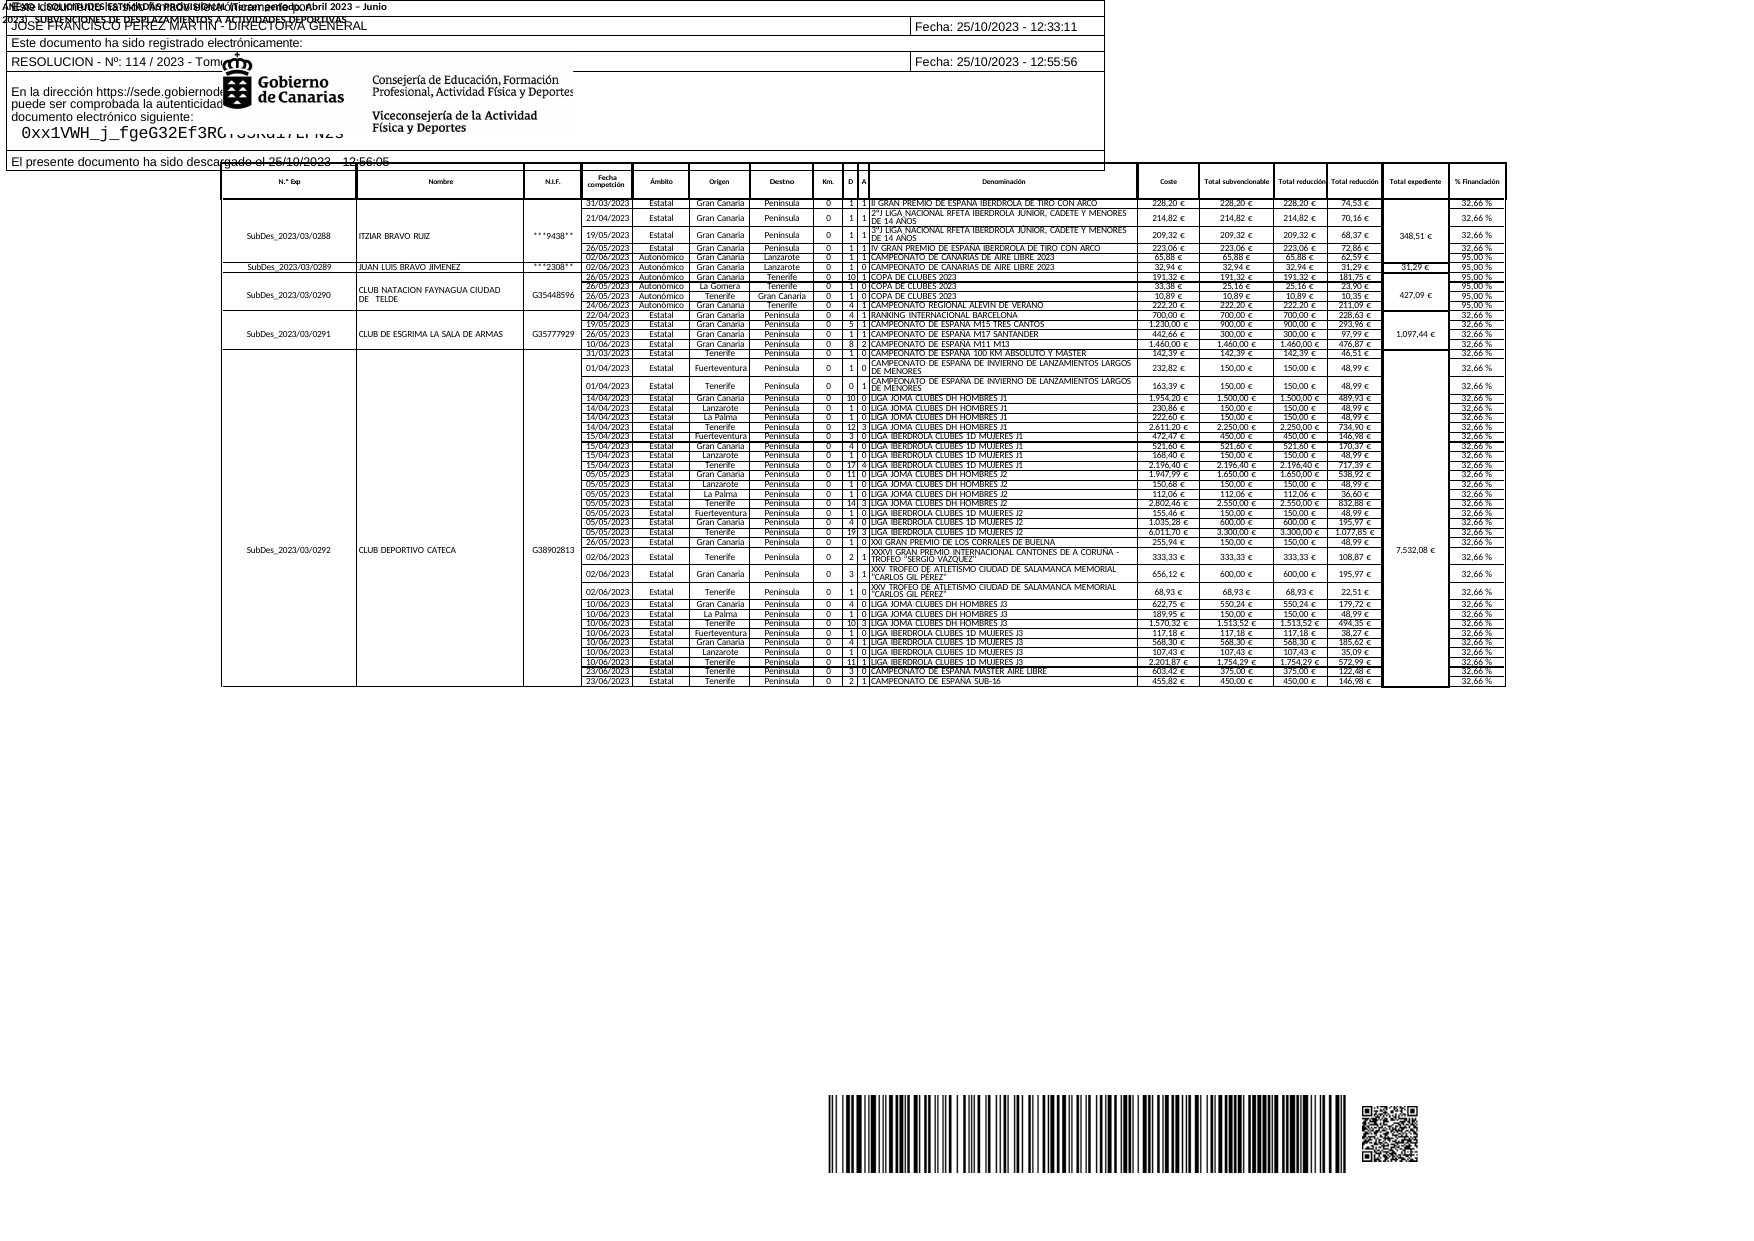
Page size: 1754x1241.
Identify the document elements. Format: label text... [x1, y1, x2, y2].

table_cell Gran Canaria [690, 639, 749, 647]
table_cell CAMPEONATO DE CANARIAS DE AIRE LIBRE 2023 [870, 263, 1137, 272]
table_cell 1 [858, 302, 869, 310]
table_cell La Palma [690, 414, 749, 422]
table_cell 2ºJ LIGA NACIONAL RFETA IBERDROLA JÚNIOR, CADETE Y MENORES DE 14 AÑOS [870, 209, 1137, 226]
table_cell 168,40 € [1138, 452, 1199, 461]
table_cell Estatal [633, 668, 689, 676]
table_cell 0 [814, 311, 842, 320]
table_cell Gran Canaria [690, 273, 749, 281]
table_cell 0 [814, 565, 842, 582]
table_cell JUAN LUIS BRAVO JIMENEZ [357, 263, 523, 272]
table_cell XXV TROFEO DE ATLETISMO CIUDAD DE SALAMANCA MEMORIAL "CARLOS GIL PÉREZ" [870, 583, 1137, 599]
table_cell Estatal [633, 548, 689, 564]
table_cell 228,63 € [1328, 311, 1381, 320]
table_cell 32,66 % [1450, 376, 1505, 393]
table_cell 95,00 % [1450, 281, 1505, 291]
table_cell Península [750, 311, 813, 320]
table_cell 472,47 € [1138, 433, 1199, 441]
table_cell 211,09 € [1328, 302, 1381, 310]
table_cell 32,66 % [1450, 422, 1505, 432]
table_cell 1.570,32 € [1138, 620, 1199, 628]
table_cell Península [750, 404, 813, 413]
table_cell 0 [858, 629, 869, 638]
table_cell Gran Canaria [690, 565, 749, 582]
table_cell 150,00 € [1200, 481, 1273, 489]
table_cell Península [750, 200, 813, 208]
table_cell 0 [814, 443, 842, 451]
table_cell 150,00 € [1200, 538, 1273, 547]
table_cell 717,39 € [1328, 462, 1381, 470]
table_cell CAMPEONATO DE ESPAÑA M17 SANTANDER [870, 330, 1137, 339]
table_cell LIGA IBERDROLA CLUBES 1D MUJERES J2 [870, 509, 1137, 518]
table_cell 1 [858, 311, 869, 320]
table_cell 0 [858, 359, 869, 376]
table_cell 348,51 € [1384, 200, 1448, 262]
table_cell 68,93 € [1200, 583, 1273, 599]
table_cell 74,53 € [1328, 200, 1381, 208]
table_cell 2 [858, 340, 869, 348]
table_cell 1 [858, 330, 869, 339]
table_cell 3 [858, 529, 869, 537]
table_cell Península [750, 209, 813, 226]
table_cell 68,93 € [1274, 583, 1327, 599]
table_cell 02/06/2023 [582, 548, 632, 564]
table_cell 32,66 % [1450, 564, 1505, 582]
table_cell 0 [858, 490, 869, 499]
table_cell Fuerteventura [690, 359, 749, 376]
table_cell 0 [858, 600, 869, 609]
table_cell Estatal [633, 648, 689, 657]
table_cell SubDes_2023/03/0289 [222, 263, 356, 272]
table_cell Península [750, 433, 813, 441]
table_cell 0 [858, 610, 869, 618]
table_cell 31,29 € [1384, 264, 1448, 272]
table_cell 179,72 € [1328, 600, 1381, 609]
table_cell 155,46 € [1138, 509, 1199, 518]
table_cell 0 [814, 620, 842, 628]
table_cell 228,20 € [1200, 200, 1273, 208]
table_header N.º Exp [222, 164, 355, 198]
table_cell 10/06/2023 [582, 610, 632, 618]
table_cell CLUB DE ESGRIMA LA SALA DE ARMAS [357, 311, 523, 348]
table_cell 700,00 € [1274, 311, 1327, 320]
table_cell ***9438** [524, 200, 581, 262]
table_cell 1 [858, 273, 869, 281]
table_cell Península [750, 321, 813, 329]
table_cell 150,00 € [1200, 509, 1273, 518]
table_cell 4 [843, 302, 857, 310]
table_cell 0 [858, 519, 869, 527]
table_cell 65,88 € [1138, 254, 1199, 262]
table_cell 0 [814, 302, 842, 310]
table_cell 3 [843, 433, 857, 441]
table_cell 31/03/2023 [582, 200, 632, 208]
table_cell Gran Canaria [690, 263, 749, 272]
table_cell Estatal [633, 538, 689, 547]
table_header Total reducción [1275, 164, 1326, 198]
table_cell 209,32 € [1274, 227, 1327, 243]
table_cell 622,75 € [1138, 600, 1199, 609]
table_cell 14/04/2023 [582, 395, 632, 403]
table_cell 0 [814, 404, 842, 413]
table_cell 600,00 € [1274, 519, 1327, 527]
table_cell 255,94 € [1138, 538, 1199, 547]
table_cell 15/04/2023 [582, 452, 632, 461]
table_cell 1 [858, 321, 869, 329]
table_cell 223,06 € [1138, 244, 1199, 253]
table_cell 01/04/2023 [582, 359, 632, 376]
table_cell 1 [858, 227, 869, 243]
table_cell Estatal [633, 500, 689, 508]
table_cell 38,27 € [1328, 629, 1381, 638]
table_header Fecha competción [583, 164, 631, 198]
table_cell Tenerife [690, 658, 749, 666]
table_cell 1 [843, 481, 857, 489]
table_header A [859, 164, 868, 198]
table_cell 15/04/2023 [582, 462, 632, 470]
table_cell 4 [843, 519, 857, 527]
table_cell 19/05/2023 [582, 321, 632, 329]
table_cell 0 [858, 263, 869, 272]
table_cell 0 [814, 395, 842, 403]
table_cell Estatal [633, 330, 689, 339]
table_cell Gran Canaria [690, 600, 749, 609]
table_cell 150,00 € [1274, 414, 1327, 422]
table_cell 195,97 € [1328, 565, 1381, 582]
table_cell 0 [858, 443, 869, 451]
table_cell 0 [858, 509, 869, 518]
table_cell 195,97 € [1328, 519, 1381, 527]
table_cell Estatal [633, 244, 689, 253]
table_header Ámbito [634, 164, 688, 198]
table_cell 521,60 € [1200, 443, 1273, 451]
table_cell 600,00 € [1200, 565, 1273, 582]
table_cell 32,66 % [1450, 208, 1505, 226]
table_cell Tenerife [690, 677, 749, 686]
picture [1362, 1106, 1418, 1162]
table_cell 293,96 € [1328, 321, 1381, 329]
table_cell 0 [814, 292, 842, 301]
table_cell 97,99 € [1328, 330, 1381, 339]
table_cell 31,29 € [1328, 263, 1381, 272]
table_cell 32,66 % [1450, 470, 1505, 479]
table_cell 0 [814, 529, 842, 537]
table_cell 0 [814, 200, 842, 208]
table_cell 185,62 € [1328, 639, 1381, 647]
table_cell SubDes_2023/03/0288 [222, 199, 356, 262]
table_cell Estatal [633, 565, 689, 582]
table_cell 3 [858, 423, 869, 432]
table_cell 32,94 € [1138, 263, 1199, 272]
table_cell Estatal [633, 481, 689, 489]
table_cell LIGA JOMA CLUBES DH HOMBRES J3 [870, 610, 1137, 618]
table_cell 1 [843, 538, 857, 547]
table_cell 181,75 € [1328, 273, 1381, 281]
table_cell Península [750, 677, 813, 686]
table_cell 48,99 € [1328, 452, 1381, 461]
table_cell Gran Canaria [690, 538, 749, 547]
table_cell 32,66 % [1450, 413, 1505, 422]
table_cell G38902813 [524, 350, 581, 686]
table_cell XXV TROFEO DE ATLETISMO CIUDAD DE SALAMANCA MEMORIAL "CARLOS GIL PÉREZ" [870, 565, 1137, 582]
table_cell Península [750, 227, 813, 243]
table_cell 62,59 € [1328, 254, 1381, 262]
table_cell 5 [843, 321, 857, 329]
table_cell CAMPEONATO DE ESPAÑA SUB-16 [870, 677, 1137, 686]
table_cell 02/06/2023 [582, 254, 632, 262]
table_cell 3 [858, 620, 869, 628]
table_cell 1 [858, 658, 869, 666]
table_cell LIGA IBERDROLA CLUBES 1D MUJERES J1 [870, 443, 1137, 451]
table_cell Gran Canaria [690, 302, 749, 310]
table_cell 68,93 € [1138, 583, 1199, 599]
table_cell 32,94 € [1274, 263, 1327, 272]
table_cell 1 [858, 677, 869, 686]
table_cell 10/06/2023 [582, 629, 632, 638]
table_cell 32,66 % [1450, 243, 1505, 253]
table_cell 228,20 € [1138, 200, 1199, 208]
table_cell Estatal [633, 629, 689, 638]
table_cell 0 [814, 548, 842, 564]
table_cell 32,66 % [1450, 441, 1505, 451]
table_cell Estatal [633, 529, 689, 537]
table_cell 0 [858, 283, 869, 291]
table_cell 65,88 € [1274, 254, 1327, 262]
table_cell 232,82 € [1138, 359, 1199, 376]
table_cell Península [750, 639, 813, 647]
table_header N.I.F. [525, 164, 580, 198]
table_cell 0 [858, 481, 869, 489]
table_cell 10,35 € [1328, 292, 1381, 301]
table_cell Estatal [633, 583, 689, 599]
table_cell 2 [843, 548, 857, 564]
table_cell 33,38 € [1138, 283, 1199, 291]
table_cell 1.650,00 € [1200, 471, 1273, 479]
table_cell 1.754,29 € [1274, 658, 1327, 666]
table_cell 10/06/2023 [582, 620, 632, 628]
table_cell Península [750, 414, 813, 422]
table_cell LIGA IBERDROLA CLUBES 1D MUJERES J1 [870, 452, 1137, 461]
table_cell 107,43 € [1274, 648, 1327, 657]
table_cell 05/05/2023 [582, 500, 632, 508]
table_cell Península [750, 395, 813, 403]
table_cell 95,00 % [1450, 301, 1505, 310]
table_cell 32,66 % [1450, 657, 1505, 666]
table_cell 48,99 € [1328, 538, 1381, 547]
table_cell 1 [843, 648, 857, 657]
table_cell SubDes_2023/03/0292 [222, 350, 356, 686]
table_cell Estatal [633, 443, 689, 451]
table_cell 0 [814, 629, 842, 638]
table_cell 600,00 € [1274, 565, 1327, 582]
table_cell 26/05/2023 [582, 283, 632, 291]
table_cell 1.460,00 € [1274, 340, 1327, 348]
table_cell 14/04/2023 [582, 423, 632, 432]
table_cell 521,60 € [1138, 443, 1199, 451]
table_cell Gran Canaria [690, 330, 749, 339]
table_cell Lanzarote [750, 263, 813, 272]
table_cell Gran Canaria [690, 395, 749, 403]
table_cell 10/06/2023 [582, 648, 632, 657]
table_cell 191,32 € [1200, 273, 1273, 281]
table_cell 1 [858, 639, 869, 647]
table_header Km. [814, 164, 842, 198]
table_cell Fuerteventura [690, 433, 749, 441]
table_cell Tenerife [750, 302, 813, 310]
table_cell 0 [814, 414, 842, 422]
table_cell Tenerife [690, 423, 749, 432]
table_cell 1 [843, 490, 857, 499]
table_cell 1 [858, 200, 869, 208]
table_cell 3ºJ LIGA NACIONAL RFETA IBERDROLA JÚNIOR, CADETE Y MENORES DE 14 AÑOS [870, 227, 1137, 243]
table_cell Península [750, 330, 813, 339]
table_cell 14/04/2023 [582, 414, 632, 422]
table_cell 333,33 € [1138, 548, 1199, 564]
table_cell Gran Canaria [690, 254, 749, 262]
table_cell 32,66 % [1450, 320, 1505, 329]
table_cell 32,66 % [1450, 599, 1505, 609]
table_cell 1.097,44 € [1384, 312, 1448, 348]
table_header Total expediente [1384, 164, 1448, 198]
table_cell 107,43 € [1200, 648, 1273, 657]
table_cell Tenerife [690, 548, 749, 564]
table_cell Península [750, 490, 813, 499]
table_cell 0 [858, 538, 869, 547]
table_cell 112,06 € [1200, 490, 1273, 499]
table_cell Estatal [633, 658, 689, 666]
table_cell Gran Canaria [690, 340, 749, 348]
table_cell 32,66 % [1450, 518, 1505, 527]
table_cell 10 [843, 273, 857, 281]
table_cell 209,32 € [1200, 227, 1273, 243]
table_cell 2 [843, 677, 857, 686]
table_cell 150,00 € [1274, 610, 1327, 618]
table_cell LIGA IBERDROLA CLUBES 1D MUJERES J2 [870, 529, 1137, 537]
table_cell 427,09 € [1384, 274, 1448, 310]
table_cell Estatal [633, 462, 689, 470]
table_cell 1 [858, 548, 869, 564]
table_cell 10,89 € [1138, 292, 1199, 301]
table_cell 02/06/2023 [582, 263, 632, 272]
table_cell Península [750, 340, 813, 348]
table_cell Gran Canaria [690, 519, 749, 527]
table_cell Península [750, 350, 813, 358]
table_cell COPA DE CLUBES 2023 [870, 283, 1137, 291]
table_cell 10/06/2023 [582, 340, 632, 348]
table_cell Tenerife [690, 500, 749, 508]
table_cell 150,00 € [1200, 452, 1273, 461]
table_cell LIGA JOMA CLUBES DH HOMBRES J3 [870, 600, 1137, 609]
table_cell Estatal [633, 350, 689, 358]
table_cell 11 [843, 658, 857, 666]
table_cell Península [750, 443, 813, 451]
table_cell 17 [843, 462, 857, 470]
table_cell Lanzarote [750, 254, 813, 262]
table_cell 1.035,28 € [1138, 519, 1199, 527]
table_cell 0 [814, 321, 842, 329]
table_cell 0 [858, 583, 869, 599]
table_cell 170,37 € [1328, 443, 1381, 451]
table_cell Autonómico [633, 263, 689, 272]
table_cell 05/05/2023 [582, 471, 632, 479]
table_cell Península [750, 583, 813, 599]
table_cell SubDes_2023/03/0290 [222, 273, 356, 310]
table_cell Autonómico [633, 254, 689, 262]
table_cell SubDes_2023/03/0291 [222, 311, 356, 348]
table_cell 494,35 € [1328, 620, 1381, 628]
table_cell Fuerteventura [690, 509, 749, 518]
table_cell Estatal [633, 620, 689, 628]
table_cell Estatal [633, 677, 689, 686]
table_cell 150,00 € [1200, 359, 1273, 376]
table_cell Estatal [633, 321, 689, 329]
table_cell 11 [843, 471, 857, 479]
table_cell 4 [858, 462, 869, 470]
table_cell 05/05/2023 [582, 490, 632, 499]
table_cell 214,82 € [1138, 209, 1199, 226]
table_cell 1 [858, 244, 869, 253]
table_cell Península [750, 500, 813, 508]
table_cell 10,89 € [1200, 292, 1273, 301]
table_cell 0 [814, 610, 842, 618]
table_cell 32,66 % [1450, 403, 1505, 413]
table_cell 32,66 % [1450, 310, 1505, 320]
table_cell 223,06 € [1274, 244, 1327, 253]
table_cell ITZIAR BRAVO RUIZ [357, 200, 523, 262]
table_cell 1 [843, 254, 857, 262]
table_cell 1 [858, 209, 869, 226]
table_cell 2.250,00 € [1274, 423, 1327, 432]
table_cell 48,99 € [1328, 404, 1381, 413]
table_cell 603,42 € [1138, 668, 1199, 676]
table_cell 222,20 € [1274, 302, 1327, 310]
table_cell 142,39 € [1274, 350, 1327, 358]
table_cell 538,92 € [1328, 471, 1381, 479]
table_cell 550,24 € [1274, 600, 1327, 609]
table_cell Gran Canaria [690, 209, 749, 226]
table_cell 48,99 € [1328, 481, 1381, 489]
table_cell 189,95 € [1138, 610, 1199, 618]
table_cell La Gomera [690, 283, 749, 291]
table_cell 22/04/2023 [582, 311, 632, 320]
table_cell 23/06/2023 [582, 677, 632, 686]
table_cell 0 [814, 340, 842, 348]
table_cell 146,98 € [1328, 433, 1381, 441]
table_cell Península [750, 538, 813, 547]
table_cell LIGA JOMA CLUBES DH HOMBRES J2 [870, 471, 1137, 479]
table_cell Gran Canaria [690, 311, 749, 320]
table_cell 300,00 € [1274, 330, 1327, 339]
table_cell Estatal [633, 209, 689, 226]
table_cell 10 [843, 620, 857, 628]
table_cell 150,00 € [1274, 359, 1327, 376]
table_cell Tenerife [690, 350, 749, 358]
table_cell LIGA IBERDROLA CLUBES 1D MUJERES J3 [870, 658, 1137, 666]
table_cell 1.754,29 € [1200, 658, 1273, 666]
table_cell Estatal [633, 490, 689, 499]
table_cell 108,87 € [1328, 548, 1381, 564]
table_cell 1 [843, 359, 857, 376]
table_cell 1 [843, 330, 857, 339]
table_cell CAMPEONATO REGIONAL ALEVIN DE VERANO [870, 302, 1137, 310]
table_cell 10/06/2023 [582, 600, 632, 609]
table_cell 191,32 € [1138, 273, 1199, 281]
table_cell Península [750, 519, 813, 527]
table_cell Península [750, 565, 813, 582]
table_cell Península [750, 462, 813, 470]
table_cell Península [750, 509, 813, 518]
table_header Nombre [358, 164, 523, 198]
table_cell 0 [858, 292, 869, 301]
table_cell 0 [858, 433, 869, 441]
table_cell Estatal [633, 414, 689, 422]
table_cell 05/05/2023 [582, 509, 632, 518]
table_cell 25,16 € [1200, 283, 1273, 291]
table_cell 1 [843, 263, 857, 272]
table_cell 568,30 € [1274, 639, 1327, 647]
table_cell CAMPEONATO DE ESPAÑA DE INVIERNO DE LANZAMIENTOS LARGOS DE MENORES [870, 377, 1137, 393]
table_cell 600,00 € [1200, 519, 1273, 527]
table_cell 26/05/2023 [582, 330, 632, 339]
table_cell LIGA JOMA CLUBES DH HOMBRES J2 [870, 490, 1137, 499]
table_cell 333,33 € [1200, 548, 1273, 564]
table_cell 1 [843, 292, 857, 301]
table_cell 0 [814, 423, 842, 432]
table_cell 1.500,00 € [1200, 395, 1273, 403]
table_cell 12 [843, 423, 857, 432]
table_cell 223,06 € [1200, 244, 1273, 253]
table_cell 150,00 € [1200, 414, 1273, 422]
table_cell 1.460,00 € [1200, 340, 1273, 348]
table_cell 142,39 € [1138, 350, 1199, 358]
table_cell Península [750, 668, 813, 676]
table_cell LIGA IBERDROLA CLUBES 1D MUJERES J1 [870, 433, 1137, 441]
table_cell 32,66 % [1450, 647, 1505, 657]
table_cell 0 [858, 404, 869, 413]
table_cell 32,66 % [1450, 339, 1505, 348]
table_cell 3 [843, 668, 857, 676]
table_cell 150,68 € [1138, 481, 1199, 489]
table_cell Estatal [633, 509, 689, 518]
table_cell 10/06/2023 [582, 658, 632, 666]
table_cell 05/05/2023 [582, 529, 632, 537]
table_cell 0 [814, 490, 842, 499]
table_cell Tenerife [690, 462, 749, 470]
table_cell RANKING INTERNACIONAL BARCELONA [870, 311, 1137, 320]
table_cell LIGA IBERDROLA CLUBES 1D MUJERES J1 [870, 462, 1137, 470]
table_cell 222,60 € [1138, 414, 1199, 422]
table_header Coste [1139, 164, 1198, 198]
table_cell 0 [814, 227, 842, 243]
table_cell 832,88 € [1328, 500, 1381, 508]
table_cell 8 [843, 340, 857, 348]
table_cell Estatal [633, 600, 689, 609]
table_cell 222,20 € [1200, 302, 1273, 310]
table_cell 95,00 % [1450, 262, 1505, 272]
table_header Total subvencionable [1200, 164, 1273, 198]
table_cell 700,00 € [1138, 311, 1199, 320]
table_cell 32,66 % [1450, 537, 1505, 547]
table_cell 117,18 € [1138, 629, 1199, 638]
table_cell 02/06/2023 [582, 565, 632, 582]
table_cell LIGA JOMA CLUBES DH HOMBRES J3 [870, 620, 1137, 628]
table_cell 32,66 % [1450, 394, 1505, 403]
table_cell 1 [843, 283, 857, 291]
table_cell 1 [843, 200, 857, 208]
table_cell 1 [843, 583, 857, 599]
table_cell 35,09 € [1328, 648, 1381, 657]
table_cell 1.954,20 € [1138, 395, 1199, 403]
table_cell Península [750, 452, 813, 461]
table_cell 1 [843, 227, 857, 243]
table_cell Gran Canaria [690, 471, 749, 479]
table_cell 32,66 % [1450, 451, 1505, 461]
table_cell Estatal [633, 433, 689, 441]
table_cell 3 [858, 500, 869, 508]
table_cell 489,93 € [1328, 395, 1381, 403]
table_cell Estatal [633, 639, 689, 647]
table_cell 442,66 € [1138, 330, 1199, 339]
table_cell 0 [858, 414, 869, 422]
table_cell 32,66 % [1450, 226, 1505, 243]
table_cell 521,60 € [1274, 443, 1327, 451]
table_cell 32,66 % [1450, 666, 1505, 676]
table_cell 568,30 € [1200, 639, 1273, 647]
table_cell 26/05/2023 [582, 273, 632, 281]
table_cell XXI GRAN PREMIO DE LOS CORRALES DE BUELNA [870, 538, 1137, 547]
table_cell 476,87 € [1328, 340, 1381, 348]
table_cell 0 [814, 658, 842, 666]
table_cell Estatal [633, 452, 689, 461]
table_cell 0 [814, 471, 842, 479]
table_cell La Palma [690, 490, 749, 499]
table_cell 7.532,08 € [1384, 351, 1448, 686]
table_cell 0 [814, 677, 842, 686]
table_header Origen [690, 164, 749, 198]
table_cell 214,82 € [1274, 209, 1327, 226]
table_cell 1 [843, 244, 857, 253]
table_cell 150,00 € [1200, 377, 1273, 393]
table_cell 1.947,99 € [1138, 471, 1199, 479]
table_cell 36,60 € [1328, 490, 1381, 499]
table_cell 32,66 % [1450, 358, 1505, 376]
table_cell Estatal [633, 227, 689, 243]
table_cell Tenerife [750, 283, 813, 291]
table_cell CAMPEONATO DE ESPAÑA MASTER AIRE LIBRE [870, 668, 1137, 676]
table_cell 0 [858, 452, 869, 461]
table_cell Estatal [633, 359, 689, 376]
table_cell 2.196,40 € [1200, 462, 1273, 470]
table_cell 01/04/2023 [582, 377, 632, 393]
table_cell 68,37 € [1328, 227, 1381, 243]
table_cell 0 [814, 350, 842, 358]
table_cell 3.300,00 € [1274, 529, 1327, 537]
table_cell 0 [814, 538, 842, 547]
table_cell 25,16 € [1274, 283, 1327, 291]
table_cell 150,00 € [1274, 452, 1327, 461]
table_cell 1.077,85 € [1328, 529, 1381, 537]
table_cell Tenerife [690, 292, 749, 301]
table_header D [844, 164, 857, 198]
table_cell 14/04/2023 [582, 404, 632, 413]
table_cell 31/03/2023 [582, 350, 632, 358]
table_cell Estatal [633, 404, 689, 413]
table_cell 32,66 % [1450, 638, 1505, 647]
table_cell LIGA IBERDROLA CLUBES 1D MUJERES J3 [870, 648, 1137, 657]
table_cell 122,48 € [1328, 668, 1381, 676]
table_cell 1 [843, 509, 857, 518]
table_cell La Palma [690, 610, 749, 618]
table_cell Estatal [633, 471, 689, 479]
table_cell 32,66 % [1450, 609, 1505, 618]
table_cell 0 [814, 648, 842, 657]
table_cell Estatal [633, 340, 689, 348]
table_header Total reducción [1328, 164, 1381, 198]
table_cell 46,51 € [1328, 350, 1381, 358]
table_cell 1.230,00 € [1138, 321, 1199, 329]
table_cell 95,00 % [1450, 291, 1505, 301]
table_cell 734,90 € [1328, 423, 1381, 432]
table_cell 21/04/2023 [582, 209, 632, 226]
table_cell Gran Canaria [690, 200, 749, 208]
table_cell 0 [814, 668, 842, 676]
table_cell CAMPEONATO DE ESPAÑA M11 M13 [870, 340, 1137, 348]
table_cell LIGA JOMA CLUBES DH HOMBRES J1 [870, 423, 1137, 432]
table_cell 2.550,00 € [1200, 500, 1273, 508]
table_cell 0 [814, 509, 842, 518]
table_cell Estatal [633, 610, 689, 618]
table_cell 568,30 € [1138, 639, 1199, 647]
table_cell 2.196,40 € [1274, 462, 1327, 470]
table_cell Gran Canaria [690, 321, 749, 329]
table_cell 550,24 € [1200, 600, 1273, 609]
table_cell II GRAN PREMIO DE ESPAÑA IBERDROLA DE TIRO CON ARCO [870, 200, 1137, 208]
table_cell Península [750, 629, 813, 638]
table_cell 0 [814, 452, 842, 461]
table_cell 10,89 € [1274, 292, 1327, 301]
table_cell 2.201,87 € [1138, 658, 1199, 666]
table_cell 70,16 € [1328, 209, 1381, 226]
table_cell LIGA IBERDROLA CLUBES 1D MUJERES J3 [870, 639, 1137, 647]
table_cell CAMPEONATO DE ESPAÑA 100 KM ABSOLUTO Y MASTER [870, 350, 1137, 358]
table_cell 150,00 € [1274, 481, 1327, 489]
table_cell 0 [814, 519, 842, 527]
table_cell 4 [843, 600, 857, 609]
table_cell LIGA JOMA CLUBES DH HOMBRES J2 [870, 500, 1137, 508]
table_cell Estatal [633, 200, 689, 208]
table_cell Península [750, 620, 813, 628]
table_cell 0 [814, 500, 842, 508]
table_cell 375,00 € [1200, 668, 1273, 676]
table_cell 656,12 € [1138, 565, 1199, 582]
table_cell CAMPEONATO DE CANARIAS DE AIRE LIBRE 2023 [870, 254, 1137, 262]
table_cell 32,66 % [1450, 432, 1505, 441]
table_header Destno [751, 164, 812, 198]
table_cell 1 [858, 254, 869, 262]
table_cell Lanzarote [690, 452, 749, 461]
table_cell 230,86 € [1138, 404, 1199, 413]
table_cell 48,99 € [1328, 509, 1381, 518]
table_cell CAMPEONATO DE ESPAÑA M15 TRES CANTOS [870, 321, 1137, 329]
table_cell 2.250,00 € [1200, 423, 1273, 432]
table_cell Gran Canaria [750, 292, 813, 301]
table_cell 23/06/2023 [582, 668, 632, 676]
table_cell 32,66 % [1450, 499, 1505, 508]
table_cell 0 [814, 209, 842, 226]
table_cell 214,82 € [1200, 209, 1273, 226]
table_cell 146,98 € [1328, 677, 1381, 686]
table_cell 0 [858, 471, 869, 479]
table_header Denominación [870, 164, 1136, 198]
table_cell Gran Canaria [690, 227, 749, 243]
table_cell 150,00 € [1274, 538, 1327, 547]
table_cell 450,00 € [1200, 433, 1273, 441]
table_cell 0 [858, 648, 869, 657]
table_cell 4 [843, 639, 857, 647]
table_cell 4 [843, 311, 857, 320]
table_cell 32,66 % [1450, 582, 1505, 599]
table_cell 0 [814, 377, 842, 393]
table_cell LIGA JOMA CLUBES DH HOMBRES J1 [870, 395, 1137, 403]
table_cell Tenerife [690, 620, 749, 628]
table_cell 32,66 % [1450, 628, 1505, 638]
table_cell 1 [843, 404, 857, 413]
table_cell 222,20 € [1138, 302, 1199, 310]
table_cell Península [750, 658, 813, 666]
table_cell Estatal [633, 377, 689, 393]
table_cell Península [750, 244, 813, 253]
table_cell 32,66 % [1450, 619, 1505, 628]
table_cell G35448596 [524, 273, 581, 310]
table_cell 48,99 € [1328, 610, 1381, 618]
table_cell 0 [814, 462, 842, 470]
table_cell XXXVI GRAN PREMIO INTERNACIONAL CANTONES DE A CORUÑA - TROFEO "SERGIO VÁZQUEZ" [870, 548, 1137, 564]
table_cell 0 [814, 583, 842, 599]
table_cell Tenerife [690, 377, 749, 393]
table_cell Península [750, 377, 813, 393]
table_cell 0 [814, 254, 842, 262]
table_cell 05/05/2023 [582, 519, 632, 527]
table_cell 32,66 % [1450, 461, 1505, 470]
table_cell 0 [814, 433, 842, 441]
table_cell LIGA JOMA CLUBES DH HOMBRES J1 [870, 404, 1137, 413]
table_cell 32,66 % [1450, 676, 1505, 686]
table_cell 22,51 € [1328, 583, 1381, 599]
table_cell 0 [814, 273, 842, 281]
table_cell Gran Canaria [690, 244, 749, 253]
table_cell 3.300,00 € [1200, 529, 1273, 537]
table_cell 300,00 € [1200, 330, 1273, 339]
table_cell 72,86 € [1328, 244, 1381, 253]
table_cell 24/06/2023 [582, 302, 632, 310]
table_cell 15/04/2023 [582, 433, 632, 441]
table_cell 48,99 € [1328, 377, 1381, 393]
table_cell 150,00 € [1200, 404, 1273, 413]
table_cell 1.650,00 € [1274, 471, 1327, 479]
table_cell Península [750, 471, 813, 479]
table_cell Autonómico [633, 292, 689, 301]
table_cell 02/06/2023 [582, 583, 632, 599]
table_cell 19 [843, 529, 857, 537]
table_cell 0 [814, 263, 842, 272]
table_cell 10/06/2023 [582, 639, 632, 647]
table_cell 6.011,70 € [1138, 529, 1199, 537]
table_cell Lanzarote [690, 481, 749, 489]
table_cell 32,66 % [1450, 508, 1505, 518]
table_cell IV GRAN PREMIO DE ESPAÑA IBERDROLA DE TIRO CON ARCO [870, 244, 1137, 253]
table_cell 32,66 % [1450, 489, 1505, 499]
table_cell 1 [843, 414, 857, 422]
table_cell Fuerteventura [690, 629, 749, 638]
table_cell 150,00 € [1274, 509, 1327, 518]
table_cell 1.513,52 € [1200, 620, 1273, 628]
table_cell 2.196,40 € [1138, 462, 1199, 470]
table_cell 1 [843, 209, 857, 226]
table_cell 4 [843, 443, 857, 451]
table_cell 1 [843, 350, 857, 358]
table_cell 32,66 % [1450, 198, 1505, 208]
table_cell 150,00 € [1200, 610, 1273, 618]
table_cell 900,00 € [1274, 321, 1327, 329]
table_cell Gran Canaria [690, 443, 749, 451]
table_cell 95,00 % [1450, 272, 1505, 281]
table_cell Península [750, 548, 813, 564]
table_cell 1.513,52 € [1274, 620, 1327, 628]
table_header % Financiación [1450, 164, 1505, 198]
table_cell 32,94 € [1200, 263, 1273, 272]
table_cell 26/05/2023 [582, 292, 632, 301]
table_cell CLUB DEPORTIVO CATECA [357, 350, 523, 686]
table_cell 0 [814, 244, 842, 253]
table_cell 1.460,00 € [1138, 340, 1199, 348]
table_cell 150,00 € [1274, 404, 1327, 413]
table_cell 0 [814, 639, 842, 647]
table_cell 900,00 € [1200, 321, 1273, 329]
table_cell 0 [858, 668, 869, 676]
table_cell 209,32 € [1138, 227, 1199, 243]
table_cell 455,82 € [1138, 677, 1199, 686]
table_cell Lanzarote [690, 404, 749, 413]
table_cell 112,06 € [1138, 490, 1199, 499]
table_cell Estatal [633, 311, 689, 320]
picture [828, 1095, 1346, 1173]
table_cell ***2308** [524, 263, 581, 272]
table_cell 05/05/2023 [582, 481, 632, 489]
table_cell 2.802,46 € [1138, 500, 1199, 508]
table_cell 0 [858, 350, 869, 358]
table_cell 450,00 € [1274, 433, 1327, 441]
table_cell 48,99 € [1328, 414, 1381, 422]
table_cell Estatal [633, 395, 689, 403]
table_cell 117,18 € [1200, 629, 1273, 638]
table_cell 1.500,00 € [1274, 395, 1327, 403]
table_cell LIGA JOMA CLUBES DH HOMBRES J1 [870, 414, 1137, 422]
table_cell Autonómico [633, 273, 689, 281]
table_cell 0 [814, 359, 842, 376]
table_cell 1 [858, 565, 869, 582]
table_cell LIGA IBERDROLA CLUBES 1D MUJERES J3 [870, 629, 1137, 638]
table_cell 14 [843, 500, 857, 508]
table_cell Península [750, 423, 813, 432]
table_cell 0 [814, 330, 842, 339]
table_cell 15/04/2023 [582, 443, 632, 451]
table_cell 32,66 % [1450, 480, 1505, 489]
table_cell 0 [814, 283, 842, 291]
picture [222, 52, 574, 134]
table_cell COPA DE CLUBES 2023 [870, 292, 1137, 301]
table_cell 2.611,20 € [1138, 423, 1199, 432]
table_cell 32,66 % [1450, 329, 1505, 339]
table_cell 228,20 € [1274, 200, 1327, 208]
table_cell Península [750, 359, 813, 376]
table_cell 450,00 € [1200, 677, 1273, 686]
table_cell Tenerife [690, 668, 749, 676]
table_cell Lanzarote [690, 648, 749, 657]
table_cell Autonómico [633, 302, 689, 310]
table_cell G35777929 [524, 311, 581, 348]
table_cell 10 [843, 395, 857, 403]
table_cell Tenerife [690, 583, 749, 599]
table_cell 107,43 € [1138, 648, 1199, 657]
table_cell 0 [843, 377, 857, 393]
table_cell 572,99 € [1328, 658, 1381, 666]
table_cell 375,00 € [1274, 668, 1327, 676]
table_cell 333,33 € [1274, 548, 1327, 564]
table_cell 700,00 € [1200, 311, 1273, 320]
table_cell 1 [843, 452, 857, 461]
table_cell LIGA JOMA CLUBES DH HOMBRES J2 [870, 481, 1137, 489]
table_cell Estatal [633, 519, 689, 527]
table_cell COPA DE CLUBES 2023 [870, 273, 1137, 281]
table_cell 1 [843, 629, 857, 638]
table_cell 3 [843, 565, 857, 582]
table_cell 0 [814, 481, 842, 489]
table_cell Península [750, 610, 813, 618]
table_cell 142,39 € [1200, 350, 1273, 358]
table_cell Tenerife [750, 273, 813, 281]
table_cell 2.550,00 € [1274, 500, 1327, 508]
table_cell 0 [858, 395, 869, 403]
table_cell Península [750, 529, 813, 537]
table_cell 32,66 % [1450, 547, 1505, 564]
table_cell Estatal [633, 423, 689, 432]
table_cell 450,00 € [1274, 677, 1327, 686]
table_cell Península [750, 600, 813, 609]
table_cell 23,90 € [1328, 283, 1381, 291]
table_cell Península [750, 481, 813, 489]
table_cell 48,99 € [1328, 359, 1381, 376]
table_cell 163,39 € [1138, 377, 1199, 393]
table_cell 1 [843, 610, 857, 618]
table_cell Tenerife [690, 529, 749, 537]
table_cell 95,00 % [1450, 253, 1505, 262]
table_cell 32,66 % [1450, 349, 1505, 358]
table_cell 191,32 € [1274, 273, 1327, 281]
table_cell 0 [814, 600, 842, 609]
table_cell Península [750, 648, 813, 657]
table_cell 1 [858, 377, 869, 393]
table_cell 117,18 € [1274, 629, 1327, 638]
table_cell CAMPEONATO DE ESPAÑA DE INVIERNO DE LANZAMIENTOS LARGOS DE MENORES [870, 359, 1137, 376]
table_cell 26/05/2023 [582, 538, 632, 547]
table_cell 150,00 € [1274, 377, 1327, 393]
table_cell 26/05/2023 [582, 244, 632, 253]
table_cell CLUB NATACION FAYNAGUA CIUDAD DE TELDE [357, 273, 523, 310]
table_cell Autonómico [633, 283, 689, 291]
table_cell 65,88 € [1200, 254, 1273, 262]
table_cell 112,06 € [1274, 490, 1327, 499]
table_cell 32,66 % [1450, 528, 1505, 537]
table_cell 19/05/2023 [582, 227, 632, 243]
table_cell LIGA IBERDROLA CLUBES 1D MUJERES J2 [870, 519, 1137, 527]
